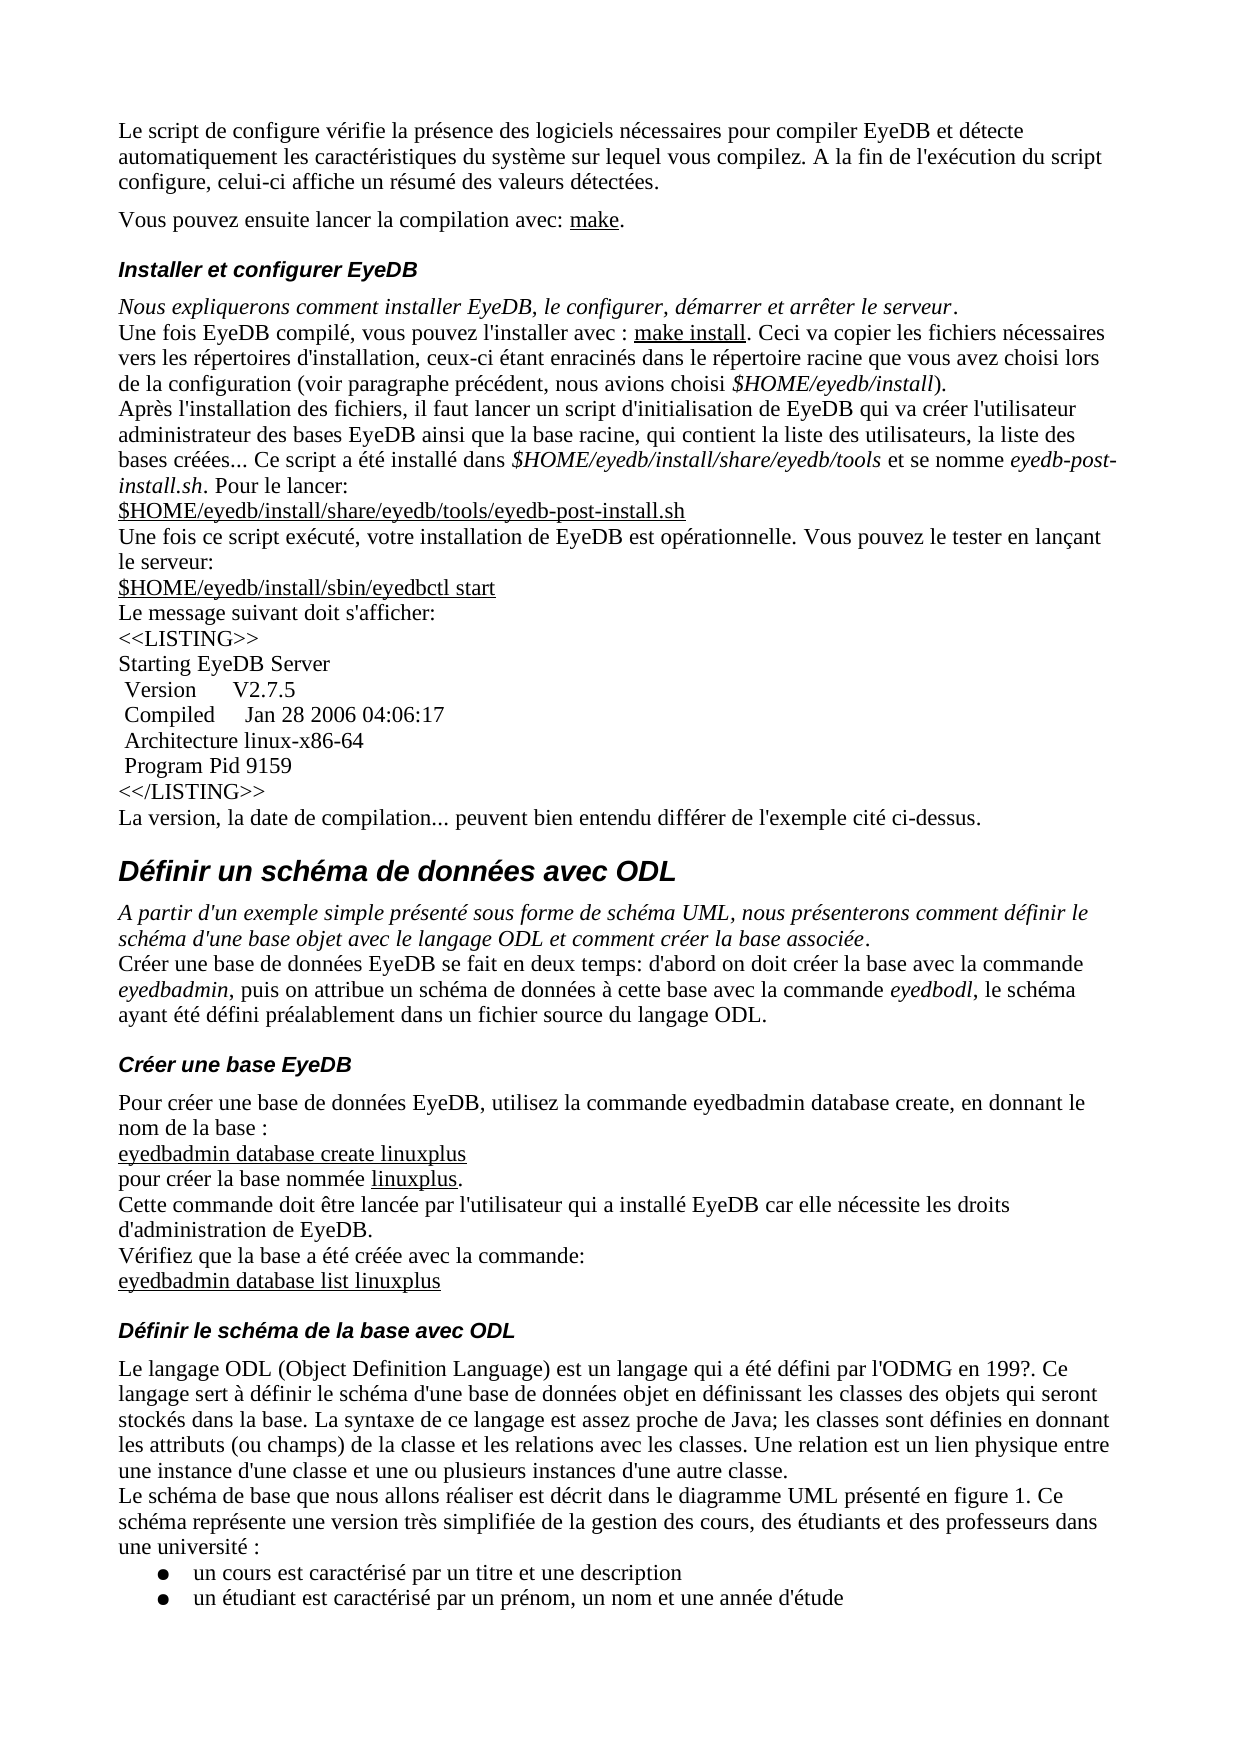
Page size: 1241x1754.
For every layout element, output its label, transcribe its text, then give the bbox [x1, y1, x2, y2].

text Nous expliquerons comment installer EyeDB, le configurer, démarrer et arrêter le serveur. [118, 294, 1122, 319]
subtitle Créer une base EyeDB [118, 1052, 1122, 1077]
text Créer une base de données EyeDB se fait en deux temps: d'abord on doit créer la base avec la commande eyedbadmin, puis on attribue un schéma de données à cette base avec la commande eyedbodl, le schéma ayant été défini préalablement dans un fichier source du langage ODL. [118, 951, 1122, 1027]
text Starting EyeDB Server [118, 651, 1122, 677]
text Après l'installation des fichiers, il faut lancer un script d'initialisation de EyeDB qui va créer l'utilisateur administrateur des bases EyeDB ainsi que la base racine, qui contient la liste des utilisateurs, la liste des bases créées... Ce script a été installé dans $HOME/eyedb/install/share/eyedb/tools et se nomme eyedb-post-install.sh. Pour le lancer: [118, 396, 1122, 498]
text Program Pid 9159 [118, 753, 1122, 779]
subtitle Définir un schéma de données avec ODL [118, 855, 1122, 887]
text pour créer la base nommée linuxplus. [118, 1166, 1122, 1192]
text Vérifiez que la base a été créée avec la commande: [118, 1243, 1122, 1268]
text eyedbadmin database create linuxplus [118, 1141, 1122, 1166]
text Une fois EyeDB compilé, vous pouvez l'installer avec : make install. Ceci va copier les fichiers nécessaires vers les répertoires d'installation, ceux-ci étant enracinés dans le répertoire racine que vous avez choisi lors de la configuration (voir paragraphe précédent, nous avions choisi $HOME/eyedb/install). [118, 319, 1122, 396]
text A partir d'un exemple simple présenté sous forme de schéma UML, nous présenterons comment définir le schéma d'une base objet avec le langage ODL et comment créer la base associée. [118, 900, 1122, 951]
text Une fois ce script exécuté, votre installation de EyeDB est opérationnelle. Vous pouvez le tester en lançant le serveur: [118, 524, 1122, 575]
text Le message suivant doit s'afficher: [118, 600, 1122, 626]
text Architecture linux-x86-64 [118, 728, 1122, 753]
subtitle Installer et configurer EyeDB [118, 257, 1122, 281]
list un étudiant est caractérisé par un prénom, un nom et une année d'étude [156, 1585, 1122, 1611]
text Vous pouvez ensuite lancer la compilation avec: make. [118, 206, 1122, 232]
text Le schéma de base que nous allons réaliser est décrit dans le diagramme UML présenté en figure 1. Ce schéma représente une version très simplifiée de la gestion des cours, des étudiants et des professeurs dans une université : [118, 1483, 1122, 1560]
list un cours est caractérisé par un titre et une description [156, 1560, 1122, 1585]
text Pour créer une base de données EyeDB, utilisez la commande eyedbadmin database create, en donnant le nom de la base : [118, 1089, 1122, 1141]
subtitle Définir le schéma de la base avec ODL [118, 1319, 1122, 1343]
text Le langage ODL (Object Definition Language) est un langage qui a été défini par l'ODMG en 199?. Ce langage sert à définir le schéma d'une base de données objet en définissant les classes des objets qui seront stockés dans la base. La syntaxe de ce langage est assez proche de Java; les classes sont définies en donnant les attributs (ou champs) de la classe et les relations avec les classes. Une relation est un lien physique entre une instance d'une classe et une ou plusieurs instances d'une autre classe. [118, 1356, 1122, 1483]
text <</LISTING>> [118, 779, 1122, 804]
text $HOME/eyedb/install/sbin/eyedbctl start [118, 575, 1122, 600]
text eyedbadmin database list linuxplus [118, 1268, 1122, 1294]
text Version V2.7.5 [118, 677, 1122, 702]
text Cette commande doit être lancée par l'utilisateur qui a installé EyeDB car elle nécessite les droits d'administration de EyeDB. [118, 1192, 1122, 1243]
text Le script de configure vérifie la présence des logiciels nécessaires pour compiler EyeDB et détecte automatiquement les caractéristiques du système sur lequel vous compilez. A la fin de l'exécution du script configure, celui-ci affiche un résumé des valeurs détectées. [118, 118, 1122, 195]
text La version, la date de compilation... peuvent bien entendu différer de l'exemple cité ci-dessus. [118, 804, 1122, 830]
text $HOME/eyedb/install/share/eyedb/tools/eyedb-post-install.sh [118, 498, 1122, 524]
text Compiled Jan 28 2006 04:06:17 [118, 702, 1122, 728]
text <<LISTING>> [118, 626, 1122, 651]
